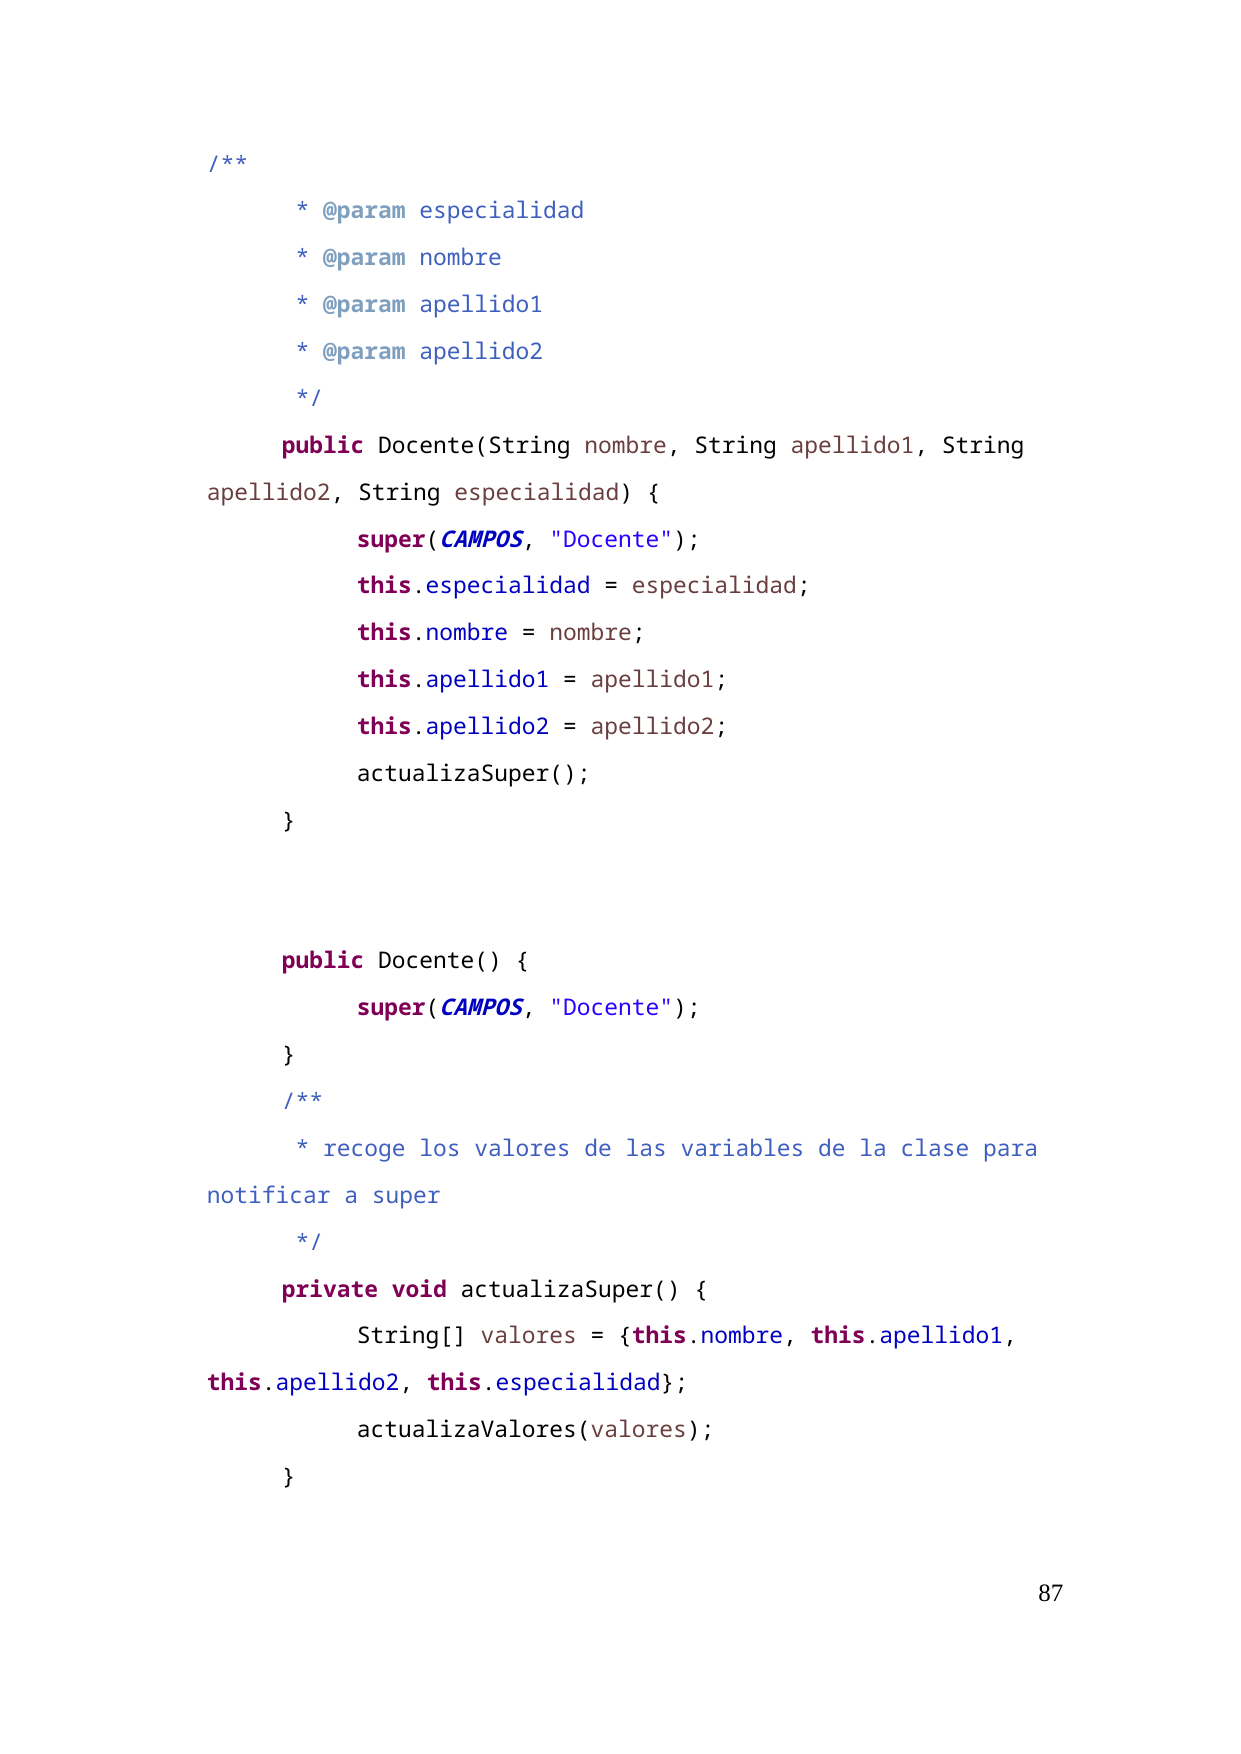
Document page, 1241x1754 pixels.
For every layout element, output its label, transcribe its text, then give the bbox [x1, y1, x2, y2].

text super(CAMPOS, "Docente"); [207, 991, 1063, 1023]
text String[] valores = {this.nombre, this.apellido1, this.apellido2, this.especialidad}; [207, 1319, 1063, 1398]
text super(CAMPOS, "Docente"); [207, 523, 1063, 554]
text this.apellido2 = apellido2; [207, 710, 1063, 741]
text private void actualizaSuper() { [207, 1273, 1063, 1304]
text * @param especialidad [207, 194, 1063, 226]
text * recoge los valores de las variables de la clase para notificar a super [207, 1132, 1063, 1210]
text actualizaValores(valores); [207, 1413, 1063, 1444]
text this.especialidad = especialidad; [207, 569, 1063, 601]
text /** [207, 1085, 1063, 1116]
text this.apellido1 = apellido1; [207, 663, 1063, 694]
text } [207, 804, 1063, 835]
text /** [207, 148, 1063, 179]
text } [207, 1038, 1063, 1069]
text actualizaSuper(); [207, 757, 1063, 788]
text */ [207, 382, 1063, 413]
text this.nombre = nombre; [207, 616, 1063, 648]
text } [207, 1460, 1063, 1491]
text * @param nombre [207, 241, 1063, 273]
text public Docente(String nombre, String apellido1, String apellido2, String especialidad) { [207, 429, 1063, 507]
text public Docente() { [207, 944, 1063, 976]
text */ [207, 1226, 1063, 1257]
text * @param apellido1 [207, 288, 1063, 319]
text * @param apellido2 [207, 335, 1063, 366]
